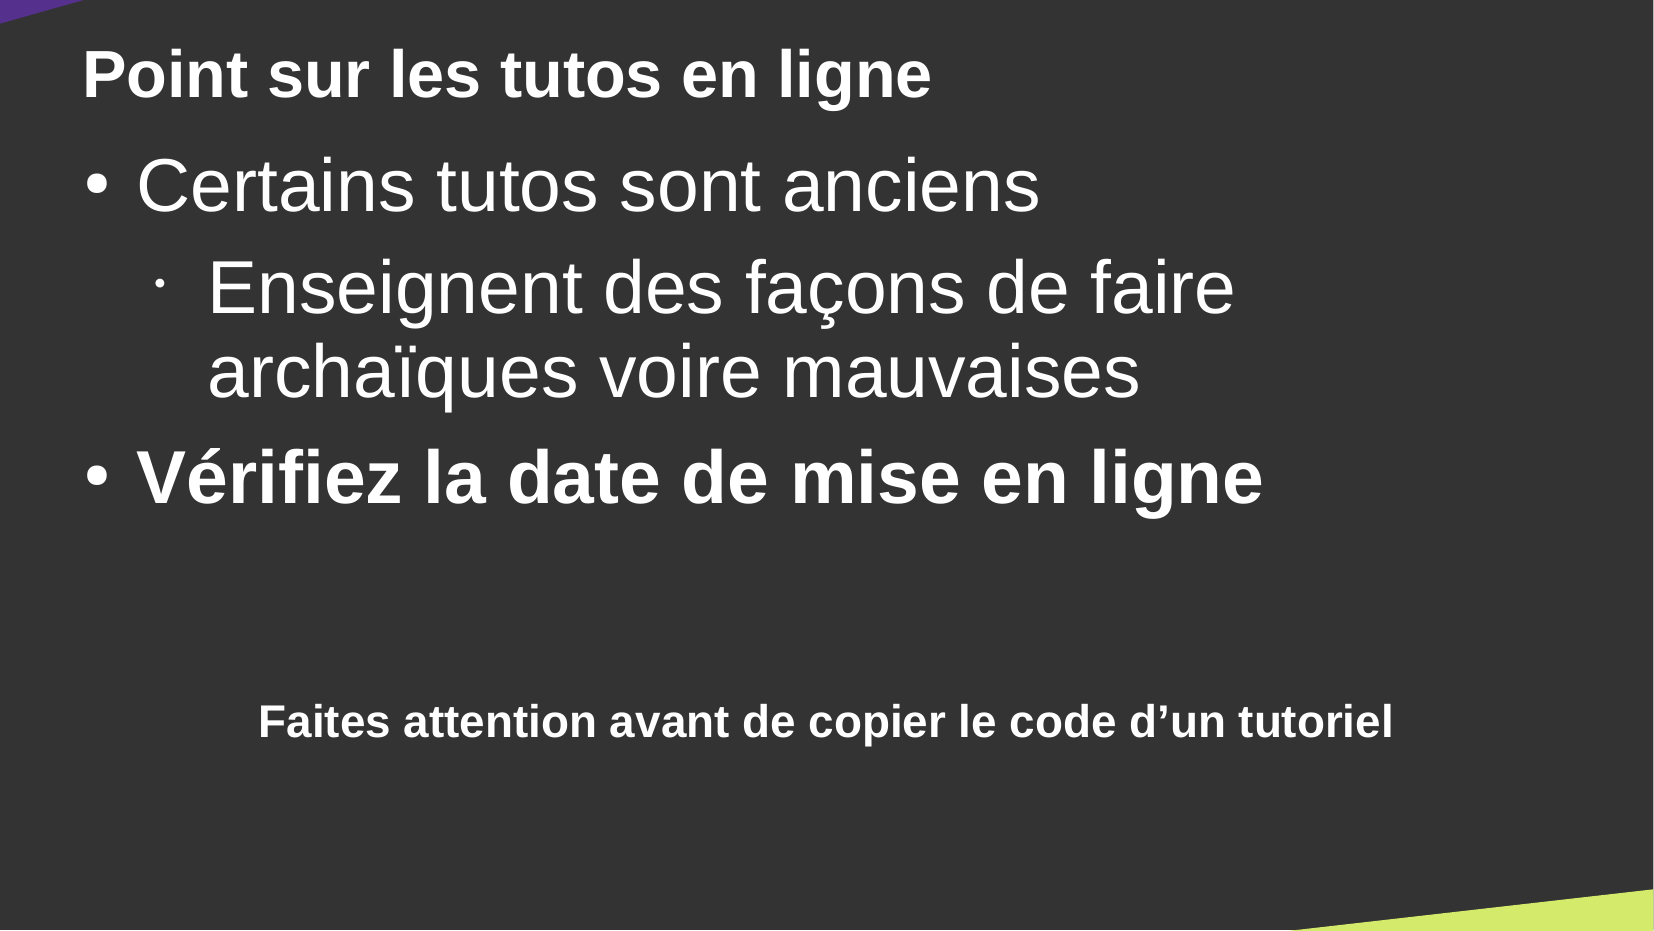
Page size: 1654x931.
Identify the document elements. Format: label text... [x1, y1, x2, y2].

text_box [1287, 889, 1654, 931]
text_box [0, 0, 84, 24]
title Point sur les tutos en ligne [82, 37, 1571, 122]
list Certains tutos sont anciens Enseignent des façons de faire archaïques voire mauvaises Vérifiez la date de mise en ligne [65, 143, 1554, 751]
text_box Faites attention avant de copier le code d’un tutoriel [191, 688, 1462, 858]
